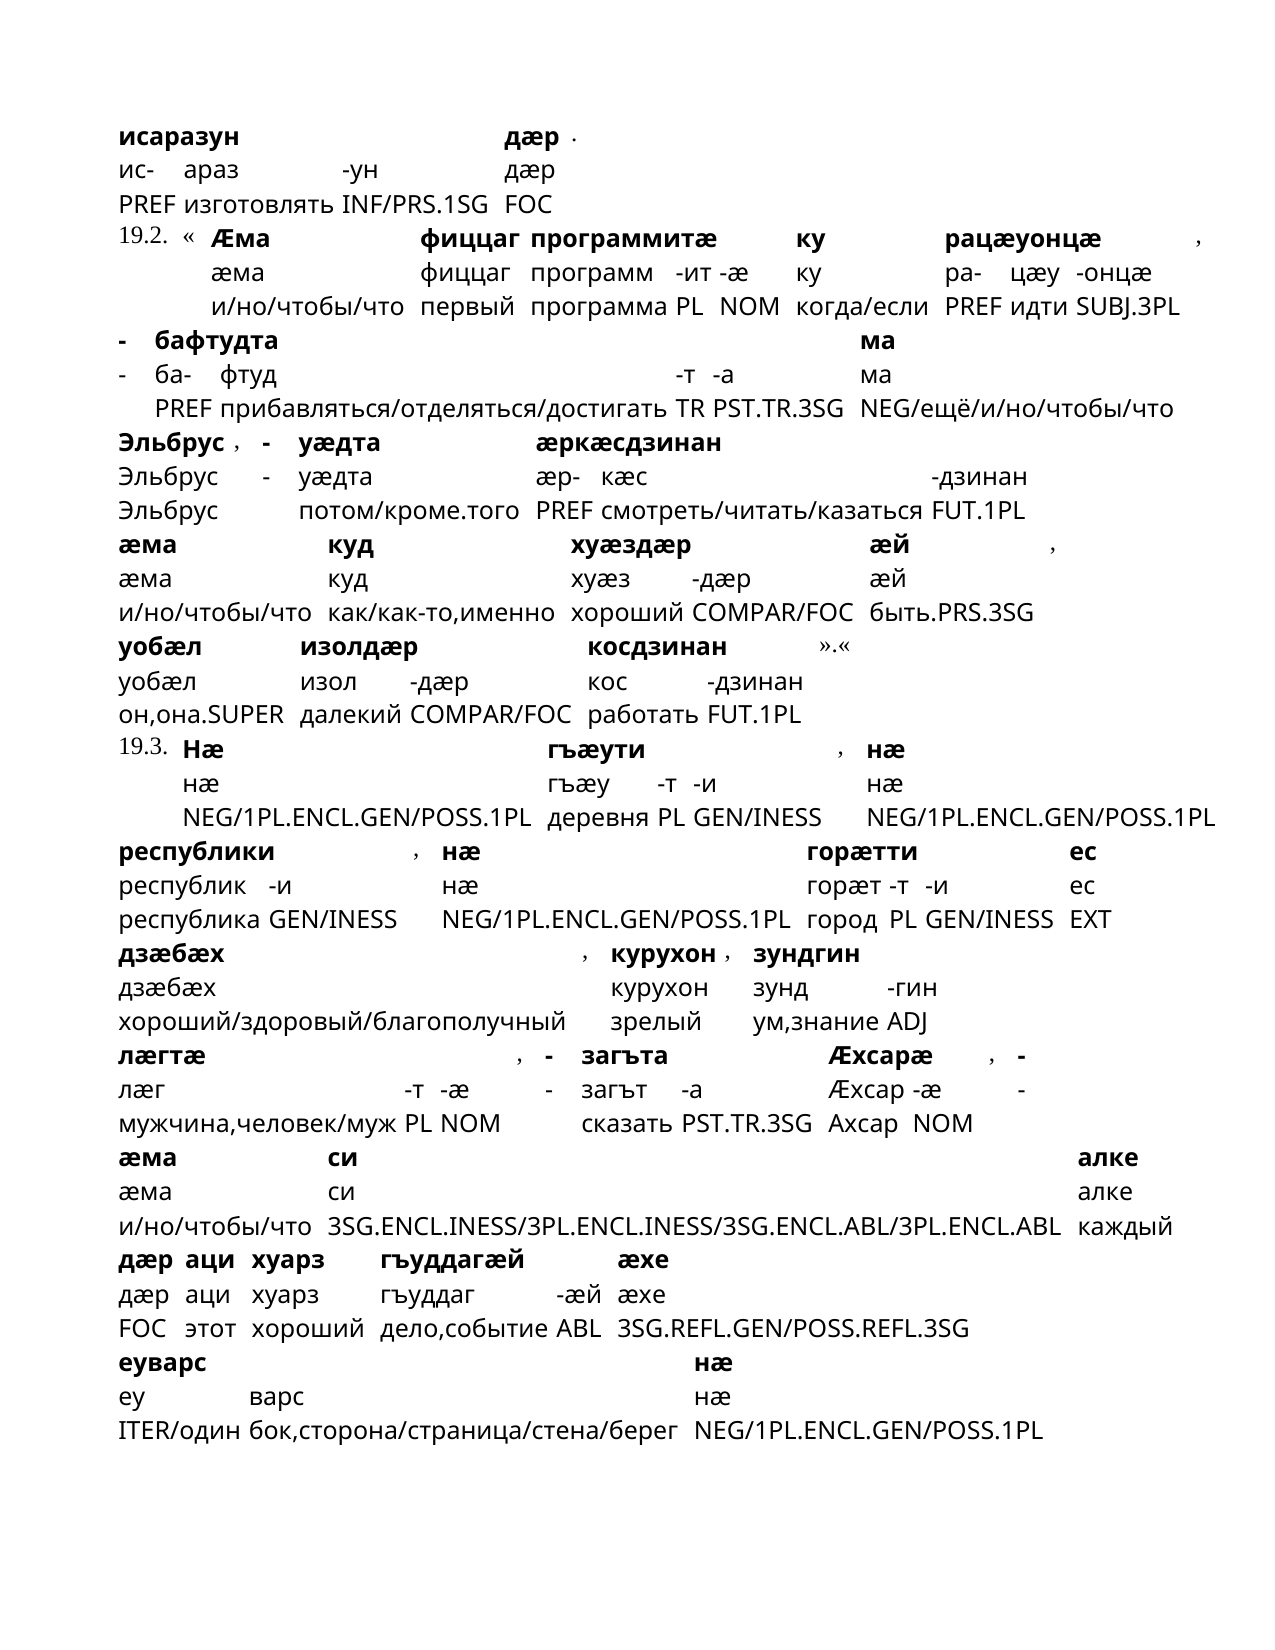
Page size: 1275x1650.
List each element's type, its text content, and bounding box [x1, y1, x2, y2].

text PL [657, 799, 685, 833]
text нæ [441, 867, 791, 902]
text -гин [887, 970, 938, 1004]
text NEG/1PL.ENCL.GEN/POSS.1PL [441, 902, 791, 936]
text æхе [617, 1242, 978, 1276]
text æма [118, 1140, 320, 1174]
text -æ [912, 1072, 974, 1106]
text и/но/чтобы/что [211, 288, 405, 322]
text нæ [866, 765, 1216, 799]
text æй [869, 561, 1034, 595]
text , [837, 731, 858, 760]
text дæр [504, 118, 563, 152]
text потом/кроме.того [298, 493, 520, 527]
text æркæсдзинан [535, 425, 1035, 459]
text гъуддаг [380, 1276, 549, 1310]
text -ун [342, 152, 489, 186]
text - [118, 322, 147, 357]
text , [1195, 220, 1216, 249]
text -т [675, 357, 705, 391]
text -т [889, 867, 917, 902]
text нæ [441, 833, 799, 867]
text GEN/INESS [925, 902, 1054, 936]
text PL [889, 902, 917, 936]
text уобæл [118, 663, 284, 697]
text -дæр [692, 561, 854, 595]
text ABL [556, 1310, 602, 1344]
text лæг [118, 1072, 397, 1106]
text нæ [866, 731, 1223, 765]
text фиццаг [420, 254, 515, 288]
text дзæбæх [118, 970, 567, 1004]
text работать [587, 697, 699, 731]
text хороший [251, 1310, 365, 1344]
text PST.TR.3SG [681, 1106, 813, 1140]
text -и [925, 867, 1054, 902]
text изол [299, 663, 402, 697]
text первый [420, 288, 515, 322]
text PREF [535, 493, 593, 527]
text гъæу [547, 765, 649, 799]
text зунд [753, 970, 879, 1004]
text NEG/ещё/и/но/чтобы/что [859, 391, 1174, 425]
text COMPAR/FOC [409, 697, 572, 731]
text -дзинан [707, 663, 804, 697]
text кос [587, 663, 699, 697]
text когда/если [796, 288, 929, 322]
text бок,сторона/страница/стена/берег [248, 1412, 678, 1447]
text PL [404, 1106, 432, 1140]
text город [806, 902, 881, 936]
text хороший [571, 595, 684, 629]
text 19.2. [118, 220, 174, 249]
text исаразун [118, 118, 497, 152]
text араз [183, 152, 334, 186]
text æма [118, 527, 320, 561]
text мужчина,человек/муж [118, 1106, 397, 1140]
text 3SG.REFL.GEN/POSS.REFL.3SG [617, 1310, 970, 1344]
text , [516, 1038, 537, 1067]
text республик [118, 867, 261, 902]
text уæдта [298, 459, 520, 493]
text FUT.1PL [931, 493, 1028, 527]
text еуварс [118, 1344, 686, 1378]
text фтуд [219, 357, 668, 391]
text -т [404, 1072, 432, 1106]
text рацæуонцæ [944, 220, 1188, 254]
text си [327, 1174, 1062, 1208]
text бафтудта [154, 322, 852, 357]
text изготовлять [183, 186, 334, 220]
text PST.TR.3SG [712, 391, 844, 425]
text программа [530, 288, 668, 322]
text NOM [912, 1106, 974, 1140]
text хуæздæр [571, 527, 862, 561]
text - [545, 1072, 566, 1106]
text быть.PRS.3SG [869, 595, 1034, 629]
text нæ [694, 1344, 1051, 1378]
text . [571, 118, 592, 147]
text GEN/INESS [268, 902, 398, 936]
text курухон [610, 970, 709, 1004]
text еу [118, 1378, 241, 1412]
text изолдæр [299, 629, 579, 663]
text дело,событие [380, 1310, 549, 1344]
text NEG/1PL.ENCL.GEN/POSS.1PL [866, 799, 1216, 833]
text цæу [1009, 254, 1068, 288]
text хуарз [251, 1276, 365, 1310]
text варс [248, 1378, 678, 1412]
text SUBJ.3PL [1076, 288, 1180, 322]
text и/но/чтобы/что [118, 595, 312, 629]
text дæр [118, 1276, 170, 1310]
text уæдта [298, 425, 528, 459]
text лæгтæ [118, 1038, 509, 1072]
text Эльбрус [118, 459, 218, 493]
text ма [859, 357, 1174, 391]
text , [989, 1038, 1010, 1067]
text FOC [118, 1310, 170, 1344]
text ма [859, 322, 1182, 357]
text ба- [154, 357, 212, 391]
text Эльбрус [118, 493, 218, 527]
text æма [118, 561, 312, 595]
text уобæл [118, 629, 292, 663]
text нæ [694, 1378, 1044, 1412]
text EXT [1069, 902, 1112, 936]
text TR [675, 391, 705, 425]
text Æхсар [828, 1072, 905, 1106]
text - [262, 459, 283, 493]
text PREF [154, 391, 212, 425]
text фиццаг [420, 220, 523, 254]
text Æхсарæ [828, 1038, 981, 1072]
text зундгин [753, 936, 945, 970]
text -дзинан [931, 459, 1028, 493]
text республика [118, 902, 261, 936]
text сказать [581, 1106, 673, 1140]
text æй [869, 527, 1042, 561]
text зрелый [610, 1004, 709, 1038]
text -и [268, 867, 398, 902]
text -æ [440, 1072, 501, 1106]
text алке [1077, 1140, 1181, 1174]
text - [545, 1038, 573, 1072]
text республики [118, 833, 405, 867]
text как/как-то,именно [327, 595, 555, 629]
text - [1017, 1072, 1038, 1106]
text ум,знание [753, 1004, 879, 1038]
text аци [185, 1242, 244, 1276]
text INF/PRS.1SG [342, 186, 489, 220]
text NEG/1PL.ENCL.GEN/POSS.1PL [694, 1412, 1044, 1447]
text далекий [299, 697, 402, 731]
text NOM [719, 288, 780, 322]
text хуарз [251, 1242, 372, 1276]
text -и [693, 765, 822, 799]
text PREF [118, 186, 176, 220]
text GEN/INESS [693, 799, 822, 833]
text , [724, 936, 745, 964]
text 3SG.ENCL.INESS/3PL.ENCL.INESS/3SG.ENCL.ABL/3PL.ENCL.ABL [327, 1208, 1062, 1242]
text программ [530, 254, 668, 288]
text FOC [504, 186, 556, 220]
text , [413, 833, 434, 862]
text æхе [617, 1276, 970, 1310]
text 19.3. [118, 731, 174, 760]
text -ит [675, 254, 712, 288]
text , [1049, 527, 1071, 556]
text дзæбæх [118, 936, 574, 970]
text каждый [1077, 1208, 1173, 1242]
text смотреть/читать/казаться [601, 493, 923, 527]
text курухон [610, 936, 717, 970]
text гъæути [547, 731, 830, 765]
text программитæ [530, 220, 788, 254]
text - [262, 425, 291, 459]
text он,она.SUPER [118, 697, 284, 731]
text Эльбрус [118, 425, 226, 459]
text ра- [944, 254, 1002, 288]
text -æй [556, 1276, 602, 1310]
text Æма [211, 220, 412, 254]
text горæт [806, 867, 881, 902]
text FUT.1PL [707, 697, 804, 731]
text си [327, 1140, 1070, 1174]
text нæ [182, 765, 532, 799]
text -т [657, 765, 685, 799]
text и/но/чтобы/что [118, 1208, 312, 1242]
text , [582, 936, 603, 964]
text -дæр [409, 663, 572, 697]
text алке [1077, 1174, 1173, 1208]
text « [182, 220, 203, 249]
text хуæз [571, 561, 684, 595]
text ADJ [887, 1004, 938, 1038]
text , [233, 425, 254, 453]
text Нæ [182, 731, 539, 765]
text -а [681, 1072, 813, 1106]
text куд [327, 561, 555, 595]
text ку [796, 254, 929, 288]
text загъта [581, 1038, 821, 1072]
text гъуддагæй [380, 1242, 609, 1276]
text ес [1069, 833, 1119, 867]
text æма [118, 1174, 312, 1208]
text ITER/один [118, 1412, 241, 1447]
text идти [1009, 288, 1068, 322]
text куд [327, 527, 563, 561]
text - [118, 357, 139, 391]
text -онцæ [1076, 254, 1180, 288]
text -æ [719, 254, 780, 288]
text косдзинан [587, 629, 811, 663]
text деревня [547, 799, 649, 833]
text ку [796, 220, 937, 254]
text загът [581, 1072, 673, 1106]
text этот [185, 1310, 236, 1344]
text дæр [118, 1242, 177, 1276]
text прибавляться/отделяться/достигать [219, 391, 668, 425]
text Ахсар [828, 1106, 905, 1140]
text кæс [601, 459, 923, 493]
text NEG/1PL.ENCL.GEN/POSS.1PL [182, 799, 532, 833]
text NOM [440, 1106, 501, 1140]
text ».« [819, 629, 850, 658]
text -а [712, 357, 844, 391]
text - [1017, 1038, 1046, 1072]
text аци [185, 1276, 236, 1310]
text PREF [944, 288, 1002, 322]
text горæтти [806, 833, 1062, 867]
text æр- [535, 459, 593, 493]
text хороший/здоровый/благополучный [118, 1004, 567, 1038]
text COMPAR/FOC [692, 595, 854, 629]
text ес [1069, 867, 1112, 902]
text æма [211, 254, 405, 288]
text дæр [504, 152, 556, 186]
text PL [675, 288, 712, 322]
text ис- [118, 152, 176, 186]
